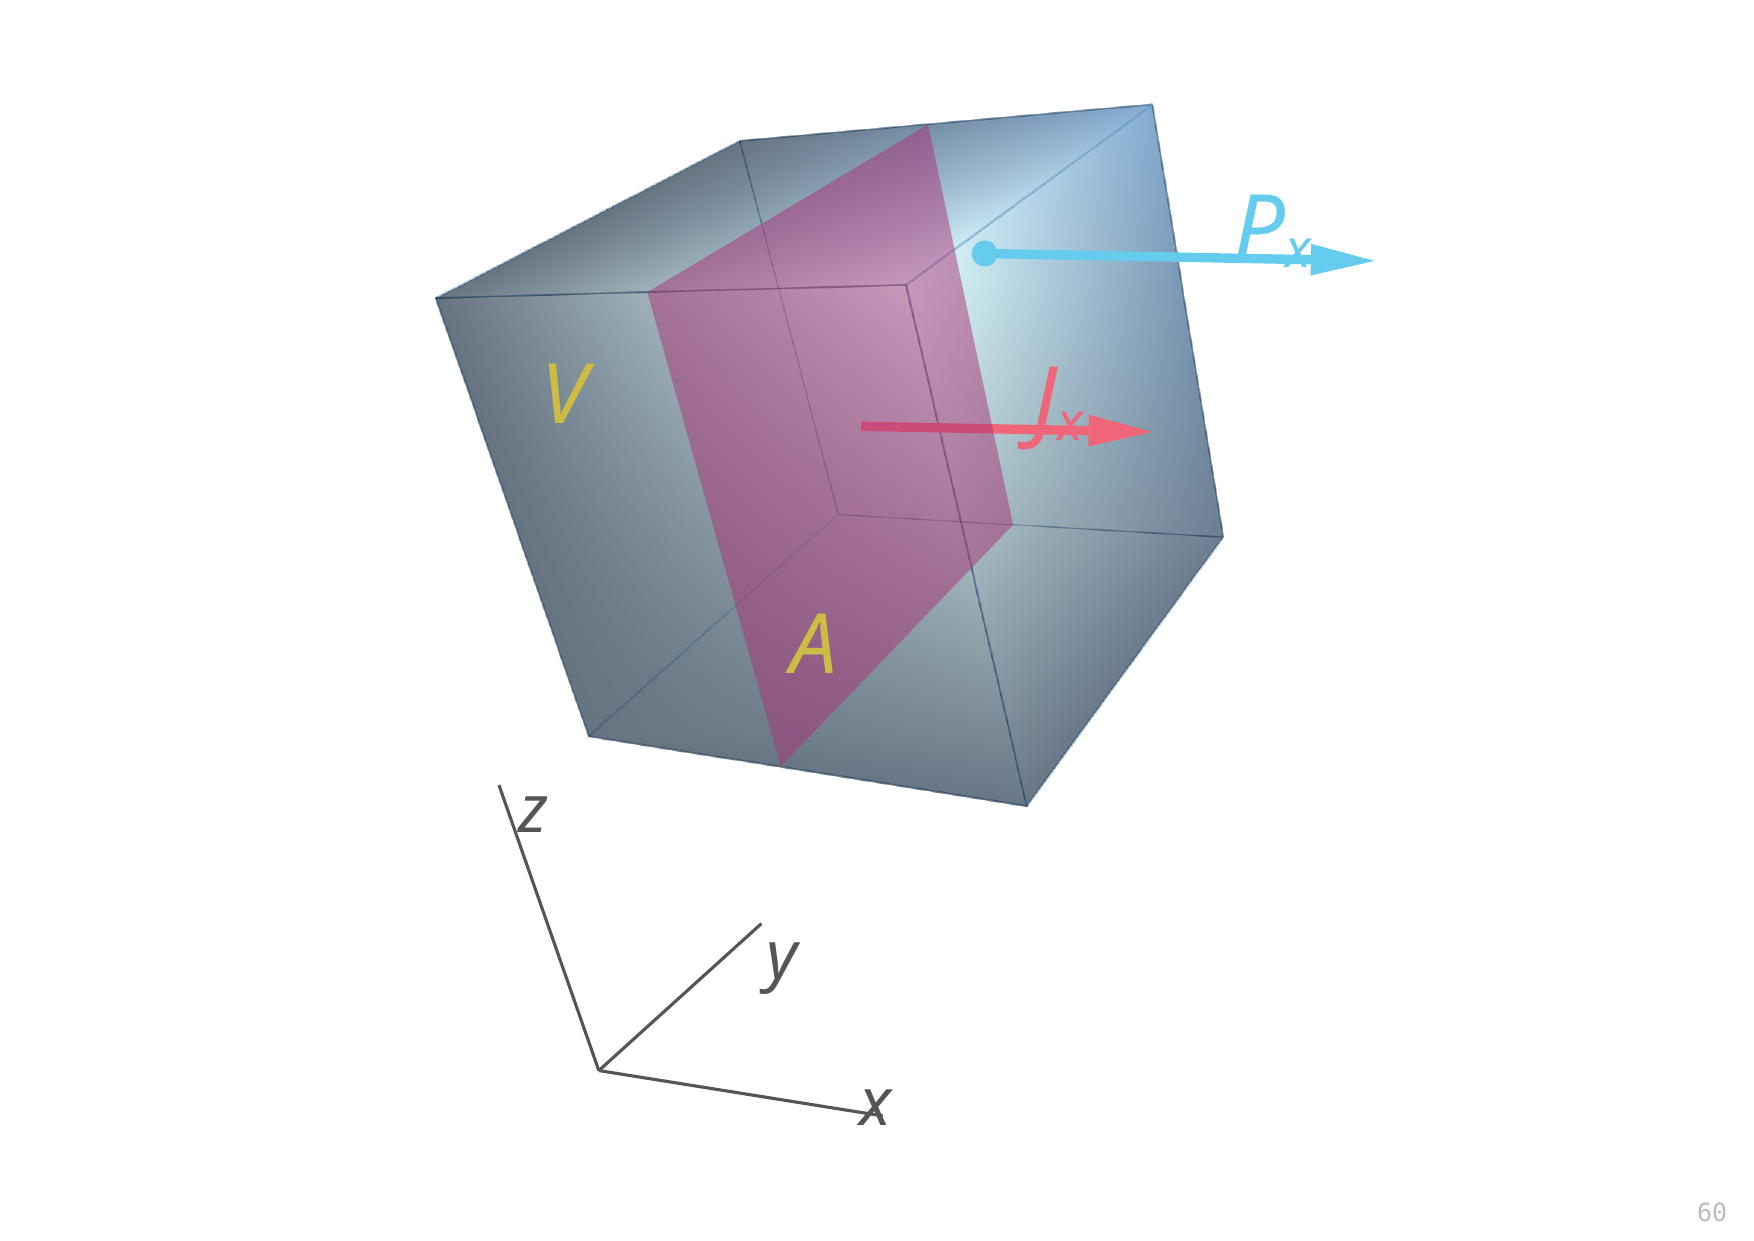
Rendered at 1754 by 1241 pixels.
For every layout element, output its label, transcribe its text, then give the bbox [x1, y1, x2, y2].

text_box Px [1218, 154, 1332, 254]
text_box A [775, 577, 866, 676]
text_box x [844, 1047, 886, 1129]
text_box y [751, 899, 793, 982]
text_box V [526, 327, 617, 426]
text_box [647, 124, 1014, 767]
text_box Jx [1017, 327, 1105, 425]
text_box z [503, 753, 543, 836]
